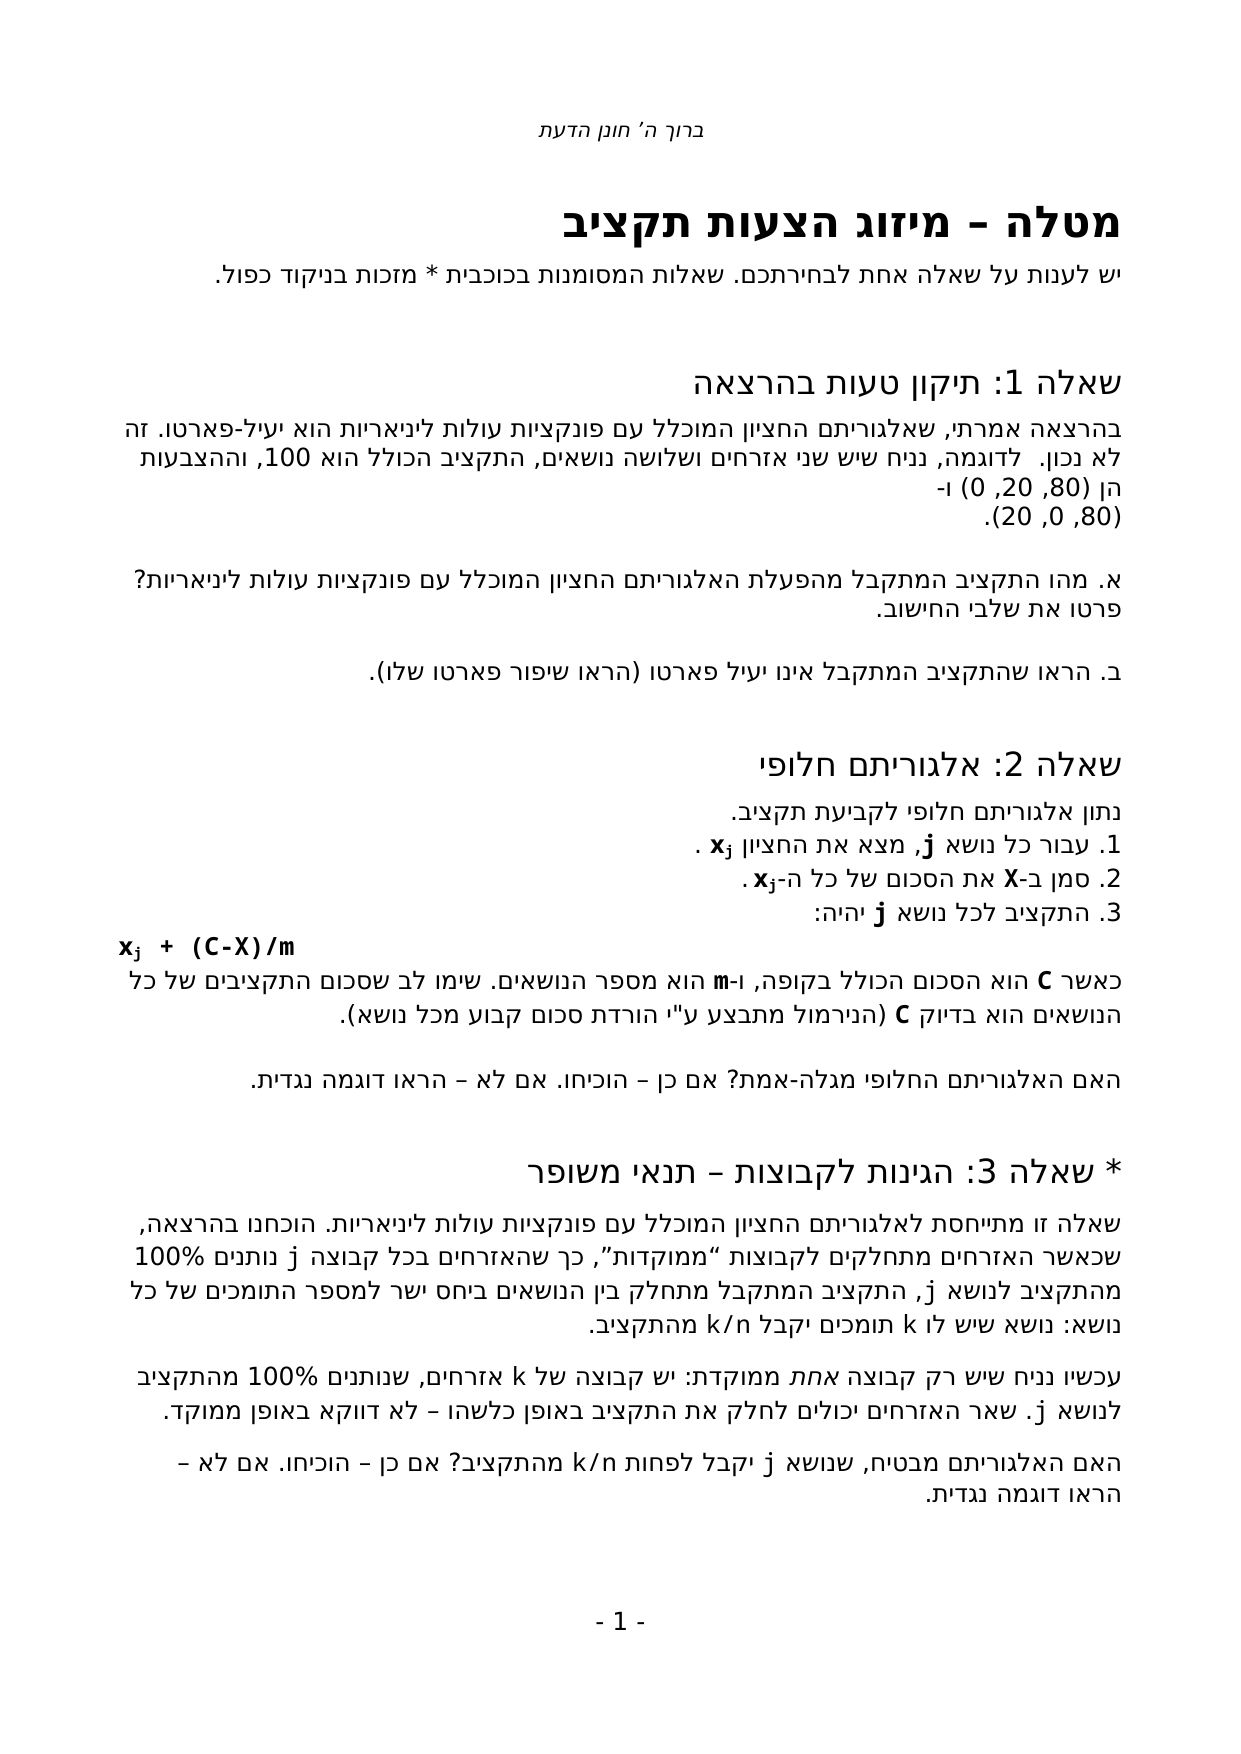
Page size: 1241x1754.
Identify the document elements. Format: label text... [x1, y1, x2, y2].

text 1. עבור כל נושא j, מצא את החציון xj . [118, 826, 1122, 860]
subtitle * שאלה 3: הגינות לקבוצות – תנאי משופר [118, 1153, 1122, 1192]
text 3. התקציב לכל נושא j יהיה: [118, 894, 1122, 928]
subtitle שאלה 2: אלגוריתם חלופי [118, 746, 1122, 785]
text כאשר C הוא הסכום הכולל בקופה, ו-m הוא מספר הנושאים. שימו לב שסכום התקציבים של כל הנושאים הוא בדיוק C (הנירמול מתבצע ע"י הורדת סכום קבוע מכל נושא). [118, 963, 1122, 1031]
text בהרצאה אמרתי, שאלגוריתם החציון המוכלל עם פונקציות עולות ליניאריות הוא יעיל-פארטו. זה לא נכון. לדוגמה, נניח שיש שני אזרחים ושלושה נושאים, התקציב הכולל הוא 100, וההצבעות הן (80, 20, 0) ו- (80, 0, 20). [118, 414, 1122, 531]
text עכשיו נניח שיש רק קבוצה אחת ממוקדת: יש קבוצה של k אזרחים, שנותנים 100% מהתקציב לנושא j. שאר האזרחים יכולים לחלק את התקציב באופן כלשהו – לא דווקא באופן ממוקד. [118, 1359, 1122, 1427]
text האם האלגוריתם מבטיח, שנושא j יקבל לפחות k/n מהתקציב? אם כן – הוכיחו. אם לא – הראו דוגמה נגדית. [118, 1445, 1122, 1508]
text שאלה זו מתייחסת לאלגוריתם החציון המוכלל עם פונקציות עולות ליניאריות. הוכחנו בהרצאה, שכאשר האזרחים מתחלקים לקבוצות “ממוקדות”, כך שהאזרחים בכל קבוצה j נותנים 100% מהתקציב לנושא j, התקציב המתקבל מתחלק בין הנושאים ביחס ישר למספר התומכים של כל נושא: נושא שיש לו k תומכים יקבל k/n מהתקציב. [118, 1210, 1122, 1341]
subtitle מטלה – מיזוג הצעות תקציב [118, 197, 1122, 248]
text 2. סמן ב-X את הסכום של כל ה-xj . [118, 860, 1122, 894]
text xj + (C-X)/m [118, 928, 1122, 963]
text ב. הראו שהתקציב המתקבל אינו יעיל פארטו (הראו שיפור פארטו שלו). [118, 658, 1122, 687]
text א. מהו התקציב המתקבל מהפעלת האלגוריתם החציון המוכלל עם פונקציות עולות ליניאריות? פרטו את שלבי החישוב. [118, 565, 1122, 623]
text האם האלגוריתם החלופי מגלה-אמת? אם כן – הוכיחו. אם לא – הראו דוגמה נגדית. [118, 1065, 1122, 1094]
text נתון אלגוריתם חלופי לקביעת תקציב. [118, 797, 1122, 826]
subtitle שאלה 1: תיקון טעות בהרצאה [118, 363, 1122, 402]
text יש לענות על שאלה אחת לבחירתכם. שאלות המסומנות בכוכבית * מזכות בניקוד כפול. [118, 260, 1122, 289]
